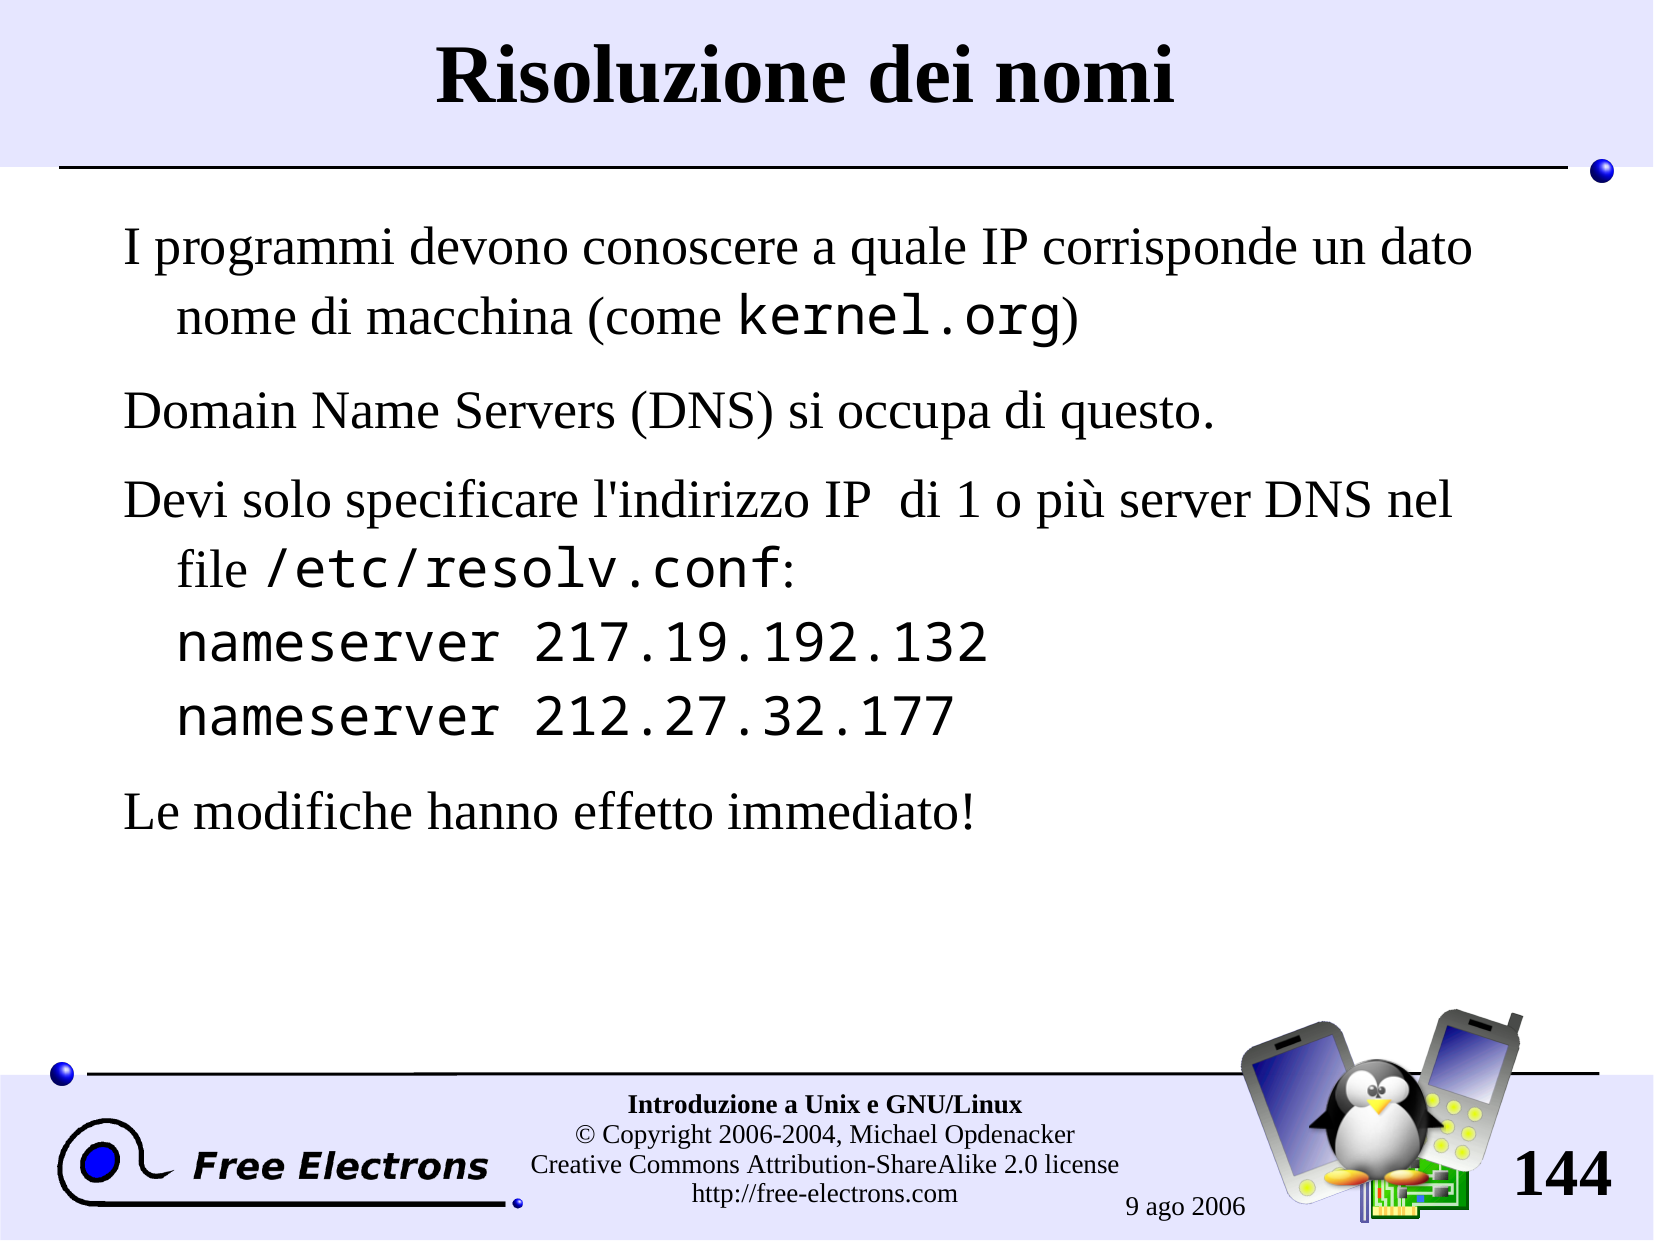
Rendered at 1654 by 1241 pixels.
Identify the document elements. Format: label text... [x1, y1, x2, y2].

picture [1224, 1050, 1526, 1241]
title Risoluzione dei nomi [60, 20, 1551, 130]
picture [50, 1107, 527, 1216]
list I programmi devono conoscere a quale IP corrisponde un dato nome di macchina (come kernel.org) Domain Name Servers (DNS) si occupa di questo. Devi solo specificare l'indirizzo IP di 1 o più server DNS nel file /etc/resolv.conf: nameserver 217.19.192.132 nameserver 212.27.32.177 Le modifiche hanno effetto immediato! [105, 216, 1543, 1050]
